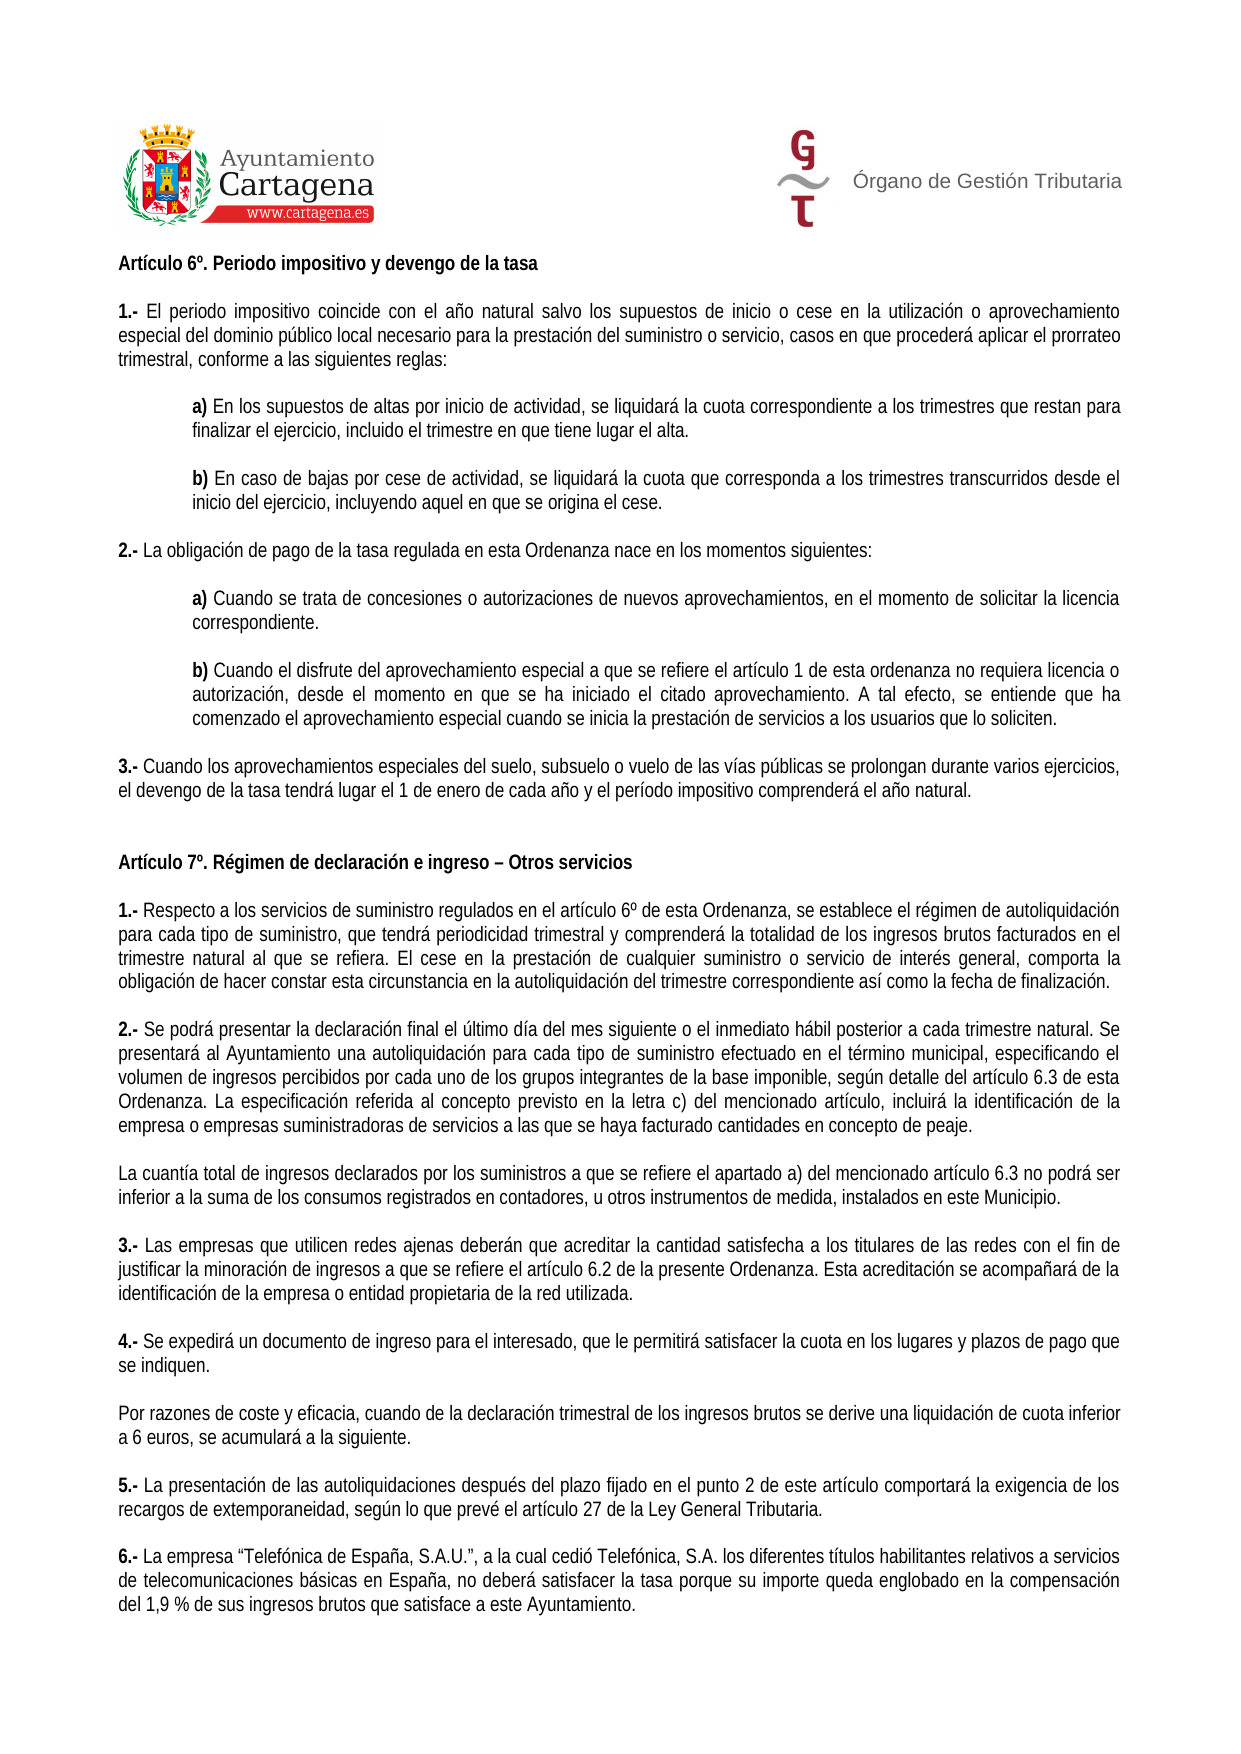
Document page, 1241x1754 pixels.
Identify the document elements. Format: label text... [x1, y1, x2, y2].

text 2.- Se podrá presentar la declaración final el último día del mes siguiente o el inmediato hábil posterior a cada trimestre natural. Se presentará al Ayuntamiento una autoliquidación para cada tipo de suministro efectuado en el término municipal, especificando el volumen de ingresos percibidos por cada uno de los grupos integrantes de la base imponible, según detalle del artículo 6.3 de esta Ordenanza. La especificación referida al concepto previsto en la letra c) del mencionado artículo, incluirá la identificación de la empresa o empresas suministradoras de servicios a las que se haya facturado cantidades en concepto de peaje. [118, 1017, 1122, 1137]
text 3.- Cuando los aprovechamientos especiales del suelo, subsuelo o vuelo de las vías públicas se prolongan durante varios ejercicios, el devengo de la tasa tendrá lugar el 1 de enero de cada año y el período impositivo comprenderá el año natural. [118, 754, 1122, 802]
picture [117, 119, 379, 236]
text 2.- La obligación de pago de la tasa regulada en esta Ordenanza nace en los momentos siguientes: [118, 538, 1122, 562]
text b) En caso de bajas por cese de actividad, se liquidará la cuota que corresponda a los trimestres transcurridos desde el inicio del ejercicio, incluyendo aquel en que se origina el cese. [192, 466, 1122, 514]
text 6.- La empresa “Telefónica de España, S.A.U.”, a la cual cedió Telefónica, S.A. los diferentes títulos habilitantes relativos a servicios de telecomunicaciones básicas en España, no deberá satisfacer la tasa porque su importe queda englobado en la compensación del 1,9 % de sus ingresos brutos que satisface a este Ayuntamiento. [118, 1544, 1122, 1616]
text a) Cuando se trata de concesiones o autorizaciones de nuevos aprovechamientos, en el momento de solicitar la licencia correspondiente. [192, 586, 1122, 634]
text Artículo 6º. Periodo impositivo y devengo de la tasa [118, 251, 1122, 274]
text Artículo 7º. Régimen de declaración e ingreso – Otros servicios [118, 849, 1122, 873]
text 4.- Se expedirá un documento de ingreso para el interesado, que le permitirá satisfacer la cuota en los lugares y plazos de pago que se indiquen. [118, 1329, 1122, 1377]
text La cuantía total de ingresos declarados por los suministros a que se refiere el apartado a) del mencionado artículo 6.3 no podrá ser inferior a la suma de los consumos registrados en contadores, u otros instrumentos de medida, instalados en este Municipio. [118, 1161, 1122, 1209]
text 1.- Respecto a los servicios de suministro regulados en el artículo 6º de esta Ordenanza, se establece el régimen de autoliquidación para cada tipo de suministro, que tendrá periodicidad trimestral y comprenderá la totalidad de los ingresos brutos facturados en el trimestre natural al que se refiera. El cese en la prestación de cualquier suministro o servicio de interés general, comporta la obligación de hacer constar esta circunstancia en la autoliquidación del trimestre correspondiente así como la fecha de finalización. [118, 897, 1122, 993]
text 5.- La presentación de las autoliquidaciones después del plazo fijado en el punto 2 de este artículo comportará la exigencia de los recargos de extemporaneidad, según lo que prevé el artículo 27 de la Ley General Tributaria. [118, 1472, 1122, 1520]
text 1.- El periodo impositivo coincide con el año natural salvo los supuestos de inicio o cese en la utilización o aprovechamiento especial del dominio público local necesario para la prestación del suministro o servicio, casos en que procederá aplicar el prorrateo trimestral, conforme a las siguientes reglas: [118, 298, 1122, 370]
text b) Cuando el disfrute del aprovechamiento especial a que se refiere el artículo 1 de esta ordenanza no requiera licencia o autorización, desde el momento en que se ha iniciado el citado aprovechamiento. A tal efecto, se entiende que ha comenzado el aprovechamiento especial cuando se inicia la prestación de servicios a los usuarios que lo soliciten. [192, 658, 1122, 730]
text Por razones de coste y eficacia, cuando de la declaración trimestral de los ingresos brutos se derive una liquidación de cuota inferior a 6 euros, se acumulará a la siguiente. [118, 1401, 1122, 1448]
text 3.- Las empresas que utilicen redes ajenas deberán que acreditar la cantidad satisfecha a los titulares de las redes con el fin de justificar la minoración de ingresos a que se refiere el artículo 6.2 de la presente Ordenanza. Esta acreditación se acompañará de la identificación de la empresa o entidad propietaria de la red utilizada. [118, 1233, 1122, 1305]
text a) En los supuestos de altas por inicio de actividad, se liquidará la cuota correspondiente a los trimestres que restan para finalizar el ejercicio, incluido el trimestre en que tiene lugar el alta. [192, 394, 1122, 442]
